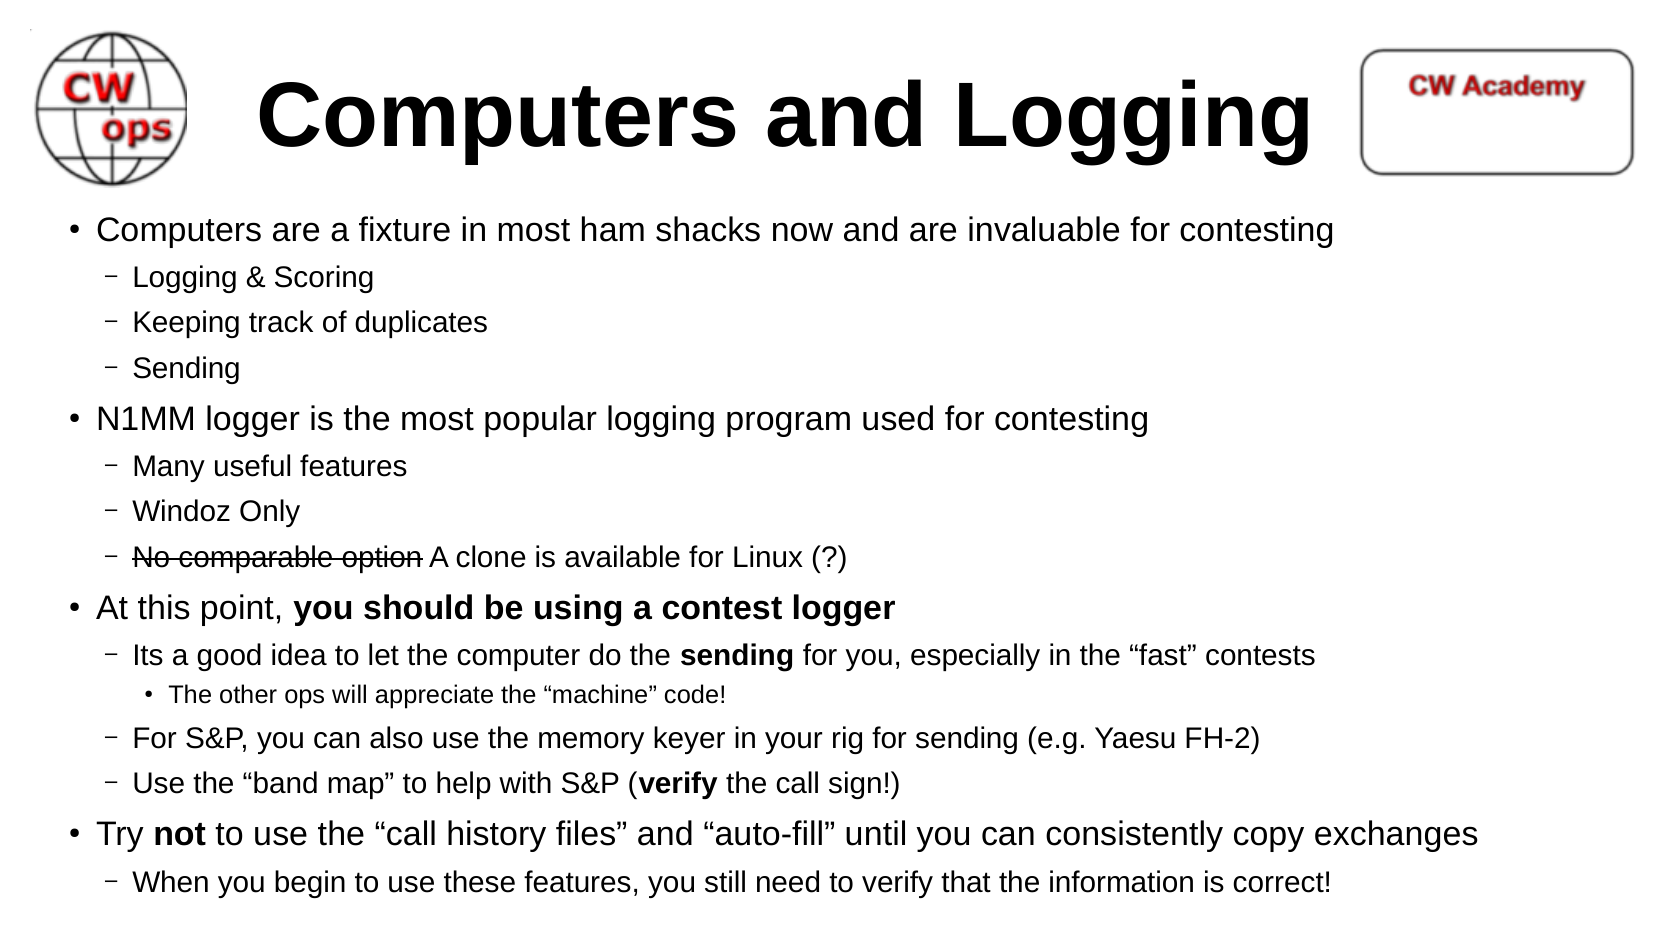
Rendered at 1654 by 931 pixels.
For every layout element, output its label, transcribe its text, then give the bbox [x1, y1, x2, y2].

picture [30, 29, 187, 180]
picture [1531, 37, 1640, 186]
list Computers are a fixture in most ham shacks now and are invaluable for contesting Logging & Scoring Keeping track of duplicates Sending N1MM logger is the most popular logging program used for contesting Many useful features Windoz Only No comparable option A clone is available for Linux (?) At this point, you should be using a contest logger Its a good idea to let the computer do the sending for you, especially in the “fast” contests The other ops will appreciate the “machine” code! For S&P, you can also use the memory keyer in your rig for sending (e.g. Yaesu FH-2) Use the “band map” to help with S&P (verify the call sign!) Try not to use the “call history files” and “auto-fill” until you can consistently copy exchanges When you begin to use these features, you still need to verify that the information is correct! [60, 210, 1621, 901]
title Computers and Logging [41, 37, 1531, 193]
